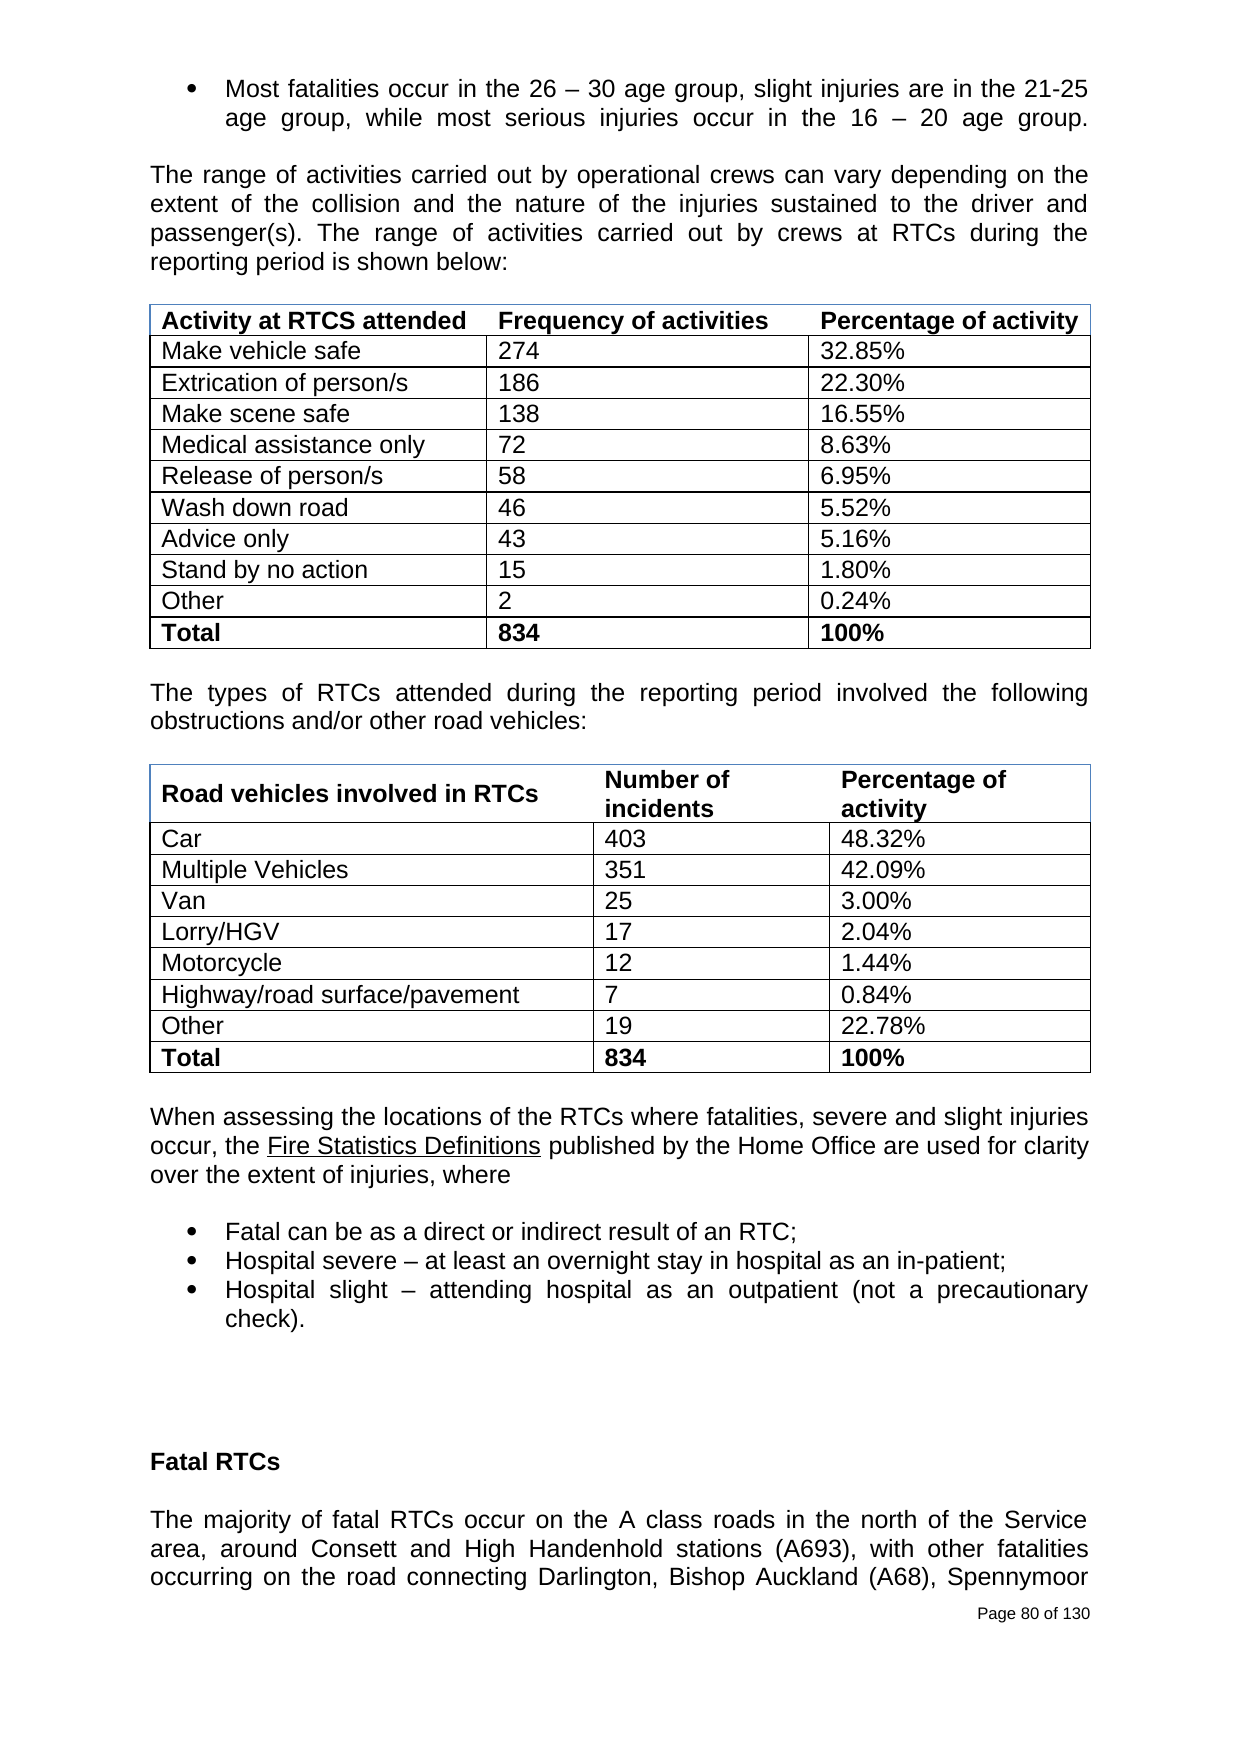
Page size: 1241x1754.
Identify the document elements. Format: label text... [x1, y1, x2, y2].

table_cell 2 [487, 586, 808, 616]
table_cell 46 [487, 493, 808, 523]
table_cell Car [151, 823, 593, 853]
table_cell 43 [487, 524, 808, 554]
table_cell 0.24% [809, 586, 1090, 616]
table_cell Medical assistance only [151, 430, 486, 460]
table_cell 25 [594, 886, 829, 916]
table_cell Make vehicle safe [151, 336, 486, 366]
table_cell 100% [830, 1042, 1090, 1072]
table_cell 8.63% [809, 430, 1090, 460]
table_cell Advice only [151, 524, 486, 554]
table_cell 138 [487, 399, 808, 429]
table_header Percentage of activity [830, 765, 1090, 822]
table_cell 32.85% [809, 336, 1090, 366]
table_cell 22.78% [830, 1011, 1090, 1041]
table_cell 186 [487, 368, 808, 398]
table_cell Wash down road [151, 493, 486, 523]
table_cell 5.52% [809, 493, 1090, 523]
table_cell 19 [594, 1011, 829, 1041]
table_header Activity at RTCS attended [151, 305, 487, 335]
table_cell 0.84% [830, 980, 1090, 1010]
table_cell 834 [594, 1042, 829, 1072]
table_cell Other [151, 1011, 593, 1041]
table_header Frequency of activities [487, 305, 809, 335]
table_cell 22.30% [809, 368, 1090, 398]
table_cell 351 [594, 855, 829, 885]
text The range of activities carried out by operational crews can vary depending on the extent of the collision and the nature of the injuries sustained to the driver and passenger(s). The range of activities carried out by crews at RTCs during the reporting period is shown below: [150, 160, 1090, 275]
table_cell Highway/road surface/pavement [151, 980, 593, 1010]
table_cell 2.04% [830, 917, 1090, 947]
table_cell 42.09% [830, 855, 1090, 885]
table_header Percentage of activity [809, 305, 1090, 335]
table_cell Make scene safe [151, 399, 486, 429]
table_cell 58 [487, 461, 808, 491]
text Fatal RTCs [150, 1447, 1090, 1476]
table_cell 48.32% [830, 823, 1090, 853]
list Hospital severe – at least an overnight stay in hospital as an in-patient; [187, 1246, 1090, 1275]
list Most fatalities occur in the 26 – 30 age group, slight injuries are in the 21-25 age group, while most serious injuries occur in the 16 – 20 age group. [187, 74, 1090, 160]
text The majority of fatal RTCs occur on the A class roads in the north of the Service area, around Consett and High Handenhold stations (A693), with other fatalities occurring on the road connecting Darlington, Bishop Auckland (A68), Spennymoor [150, 1505, 1090, 1591]
table_cell 16.55% [809, 399, 1090, 429]
table_cell Release of person/s [151, 461, 486, 491]
table_cell Total [151, 618, 486, 648]
table_cell 274 [487, 336, 808, 366]
table_cell Extrication of person/s [151, 368, 486, 398]
table_cell 3.00% [830, 886, 1090, 916]
text When assessing the locations of the RTCs where fatalities, severe and slight injuries occur, the Fire Statistics Definitions published by the Home Office are used for clarity over the extent of injuries, where [150, 1102, 1090, 1188]
table_cell 72 [487, 430, 808, 460]
table_cell 7 [594, 980, 829, 1010]
table_header Number of incidents [593, 765, 829, 822]
table_cell Other [151, 586, 486, 616]
table_header Road vehicles involved in RTCs [151, 765, 593, 822]
table_cell 403 [594, 823, 829, 853]
table_cell Multiple Vehicles [151, 855, 593, 885]
list Hospital slight – attending hospital as an outpatient (not a precautionary check). [187, 1275, 1090, 1332]
table_cell 100% [809, 618, 1090, 648]
table_cell 6.95% [809, 461, 1090, 491]
table_cell Stand by no action [151, 555, 486, 585]
table_cell Lorry/HGV [151, 917, 593, 947]
table_cell 1.44% [830, 948, 1090, 978]
table_cell 834 [487, 618, 808, 648]
table_cell Total [151, 1042, 593, 1072]
table_cell Van [151, 886, 593, 916]
list Fatal can be as a direct or indirect result of an RTC; [187, 1217, 1090, 1246]
table_cell 17 [594, 917, 829, 947]
table_cell 1.80% [809, 555, 1090, 585]
table_cell Motorcycle [151, 948, 593, 978]
table_cell 5.16% [809, 524, 1090, 554]
table_cell 15 [487, 555, 808, 585]
text The types of RTCs attended during the reporting period involved the following obstructions and/or other road vehicles: [150, 677, 1090, 735]
table_cell 12 [594, 948, 829, 978]
